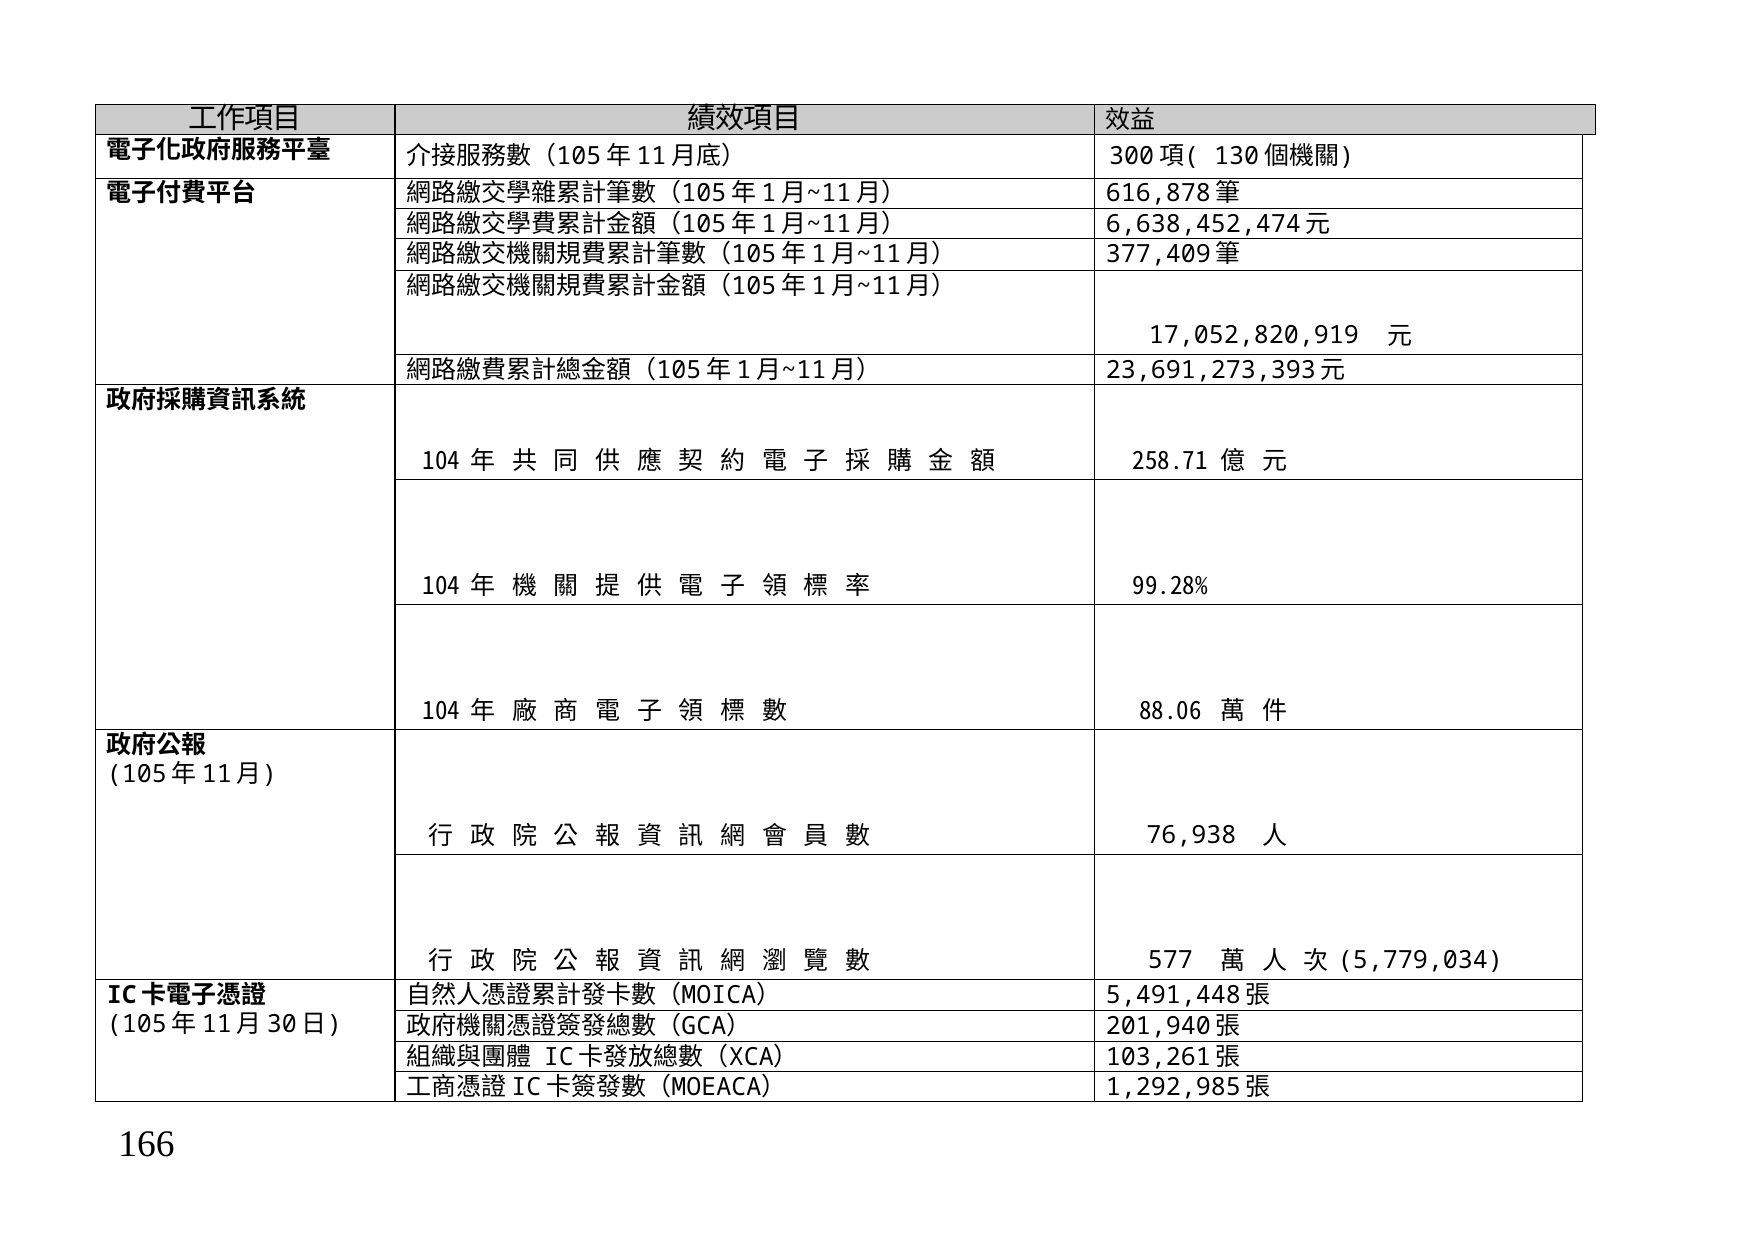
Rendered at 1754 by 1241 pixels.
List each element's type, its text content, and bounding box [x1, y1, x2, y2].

table_cell 6,638,452,474元 [1095, 209, 1582, 238]
table_cell 電子付費平台 [96, 179, 394, 384]
table_cell 616,878筆 [1095, 179, 1582, 208]
table_cell 介接服務數（105年11月底） [396, 135, 1094, 177]
table_cell 組織與團體 IC卡發放總數（XCA） [396, 1042, 1094, 1071]
table_cell [1583, 238, 1595, 270]
table_cell [1583, 208, 1595, 238]
table_cell 網路繳交機關規費累計金額（105年1月~11月） [396, 271, 1094, 354]
table_cell 104年共同供應契約電子採購金額 [396, 385, 1094, 479]
table_cell 258.71億元 [1095, 385, 1582, 479]
table_cell 1,292,985張 [1095, 1072, 1582, 1101]
table_cell 自然人憑證累計發卡數（MOICA） [396, 980, 1094, 1010]
table_cell [1583, 384, 1595, 479]
table_cell [1583, 1010, 1595, 1041]
table_cell 政府公報 (105年11月) [96, 730, 394, 979]
table_cell 網路繳交學雜累計筆數（105年1月~11月） [396, 179, 1094, 208]
table_cell 電子化政府服務平臺 [96, 135, 394, 177]
table_cell 99.28% [1095, 480, 1582, 604]
table_cell 行政院公報資訊網瀏覽數 [396, 855, 1094, 979]
table_cell [1583, 604, 1595, 729]
table_cell 103,261張 [1095, 1042, 1582, 1071]
table_header 效益 [1095, 105, 1595, 134]
table_cell 網路繳交機關規費累計筆數（105年1月~11月） [396, 239, 1094, 270]
table_cell 23,691,273,393元 [1095, 355, 1582, 384]
table_cell 政府採購資訊系統 [96, 385, 394, 729]
table_cell 網路繳費累計總金額（105年1月~11月） [396, 355, 1094, 384]
table_cell 201,940張 [1095, 1011, 1582, 1041]
table_cell 377,409筆 [1095, 239, 1582, 270]
table_cell 行政院公報資訊網會員數 [396, 730, 1094, 854]
table_cell [1583, 1071, 1595, 1101]
table_cell [1583, 1041, 1595, 1071]
table_cell 300項( 130個機關) [1095, 135, 1582, 177]
table_cell 104年廠商電子領標數 [396, 605, 1094, 729]
table_cell [1583, 729, 1595, 854]
table_cell 政府機關憑證簽發總數（GCA） [396, 1011, 1094, 1041]
table_cell 5,491,448張 [1095, 980, 1582, 1010]
table_cell 工商憑證IC卡簽發數（MOEACA） [396, 1072, 1094, 1101]
table_cell 網路繳交學費累計金額（105年1月~11月） [396, 209, 1094, 238]
table_cell [1583, 979, 1595, 1010]
table_cell [1583, 854, 1595, 979]
table_cell [1583, 270, 1595, 354]
table_cell 76,938人 [1095, 730, 1582, 854]
table_cell IC卡電子憑證 (105年11月30日) [96, 980, 394, 1101]
table_cell [1583, 135, 1595, 177]
table_cell [1583, 354, 1595, 384]
table_header 工作項目 [96, 105, 394, 134]
table_cell 17,052,820,919元 [1095, 271, 1582, 354]
table_cell 577萬人次(5,779,034) [1095, 855, 1582, 979]
table_cell 88.06萬件 [1095, 605, 1582, 729]
table_cell [1583, 479, 1595, 604]
table_cell 104年機關提供電子領標率 [396, 480, 1094, 604]
table_cell [1583, 178, 1595, 208]
table_header 績效項目 [396, 105, 1094, 134]
